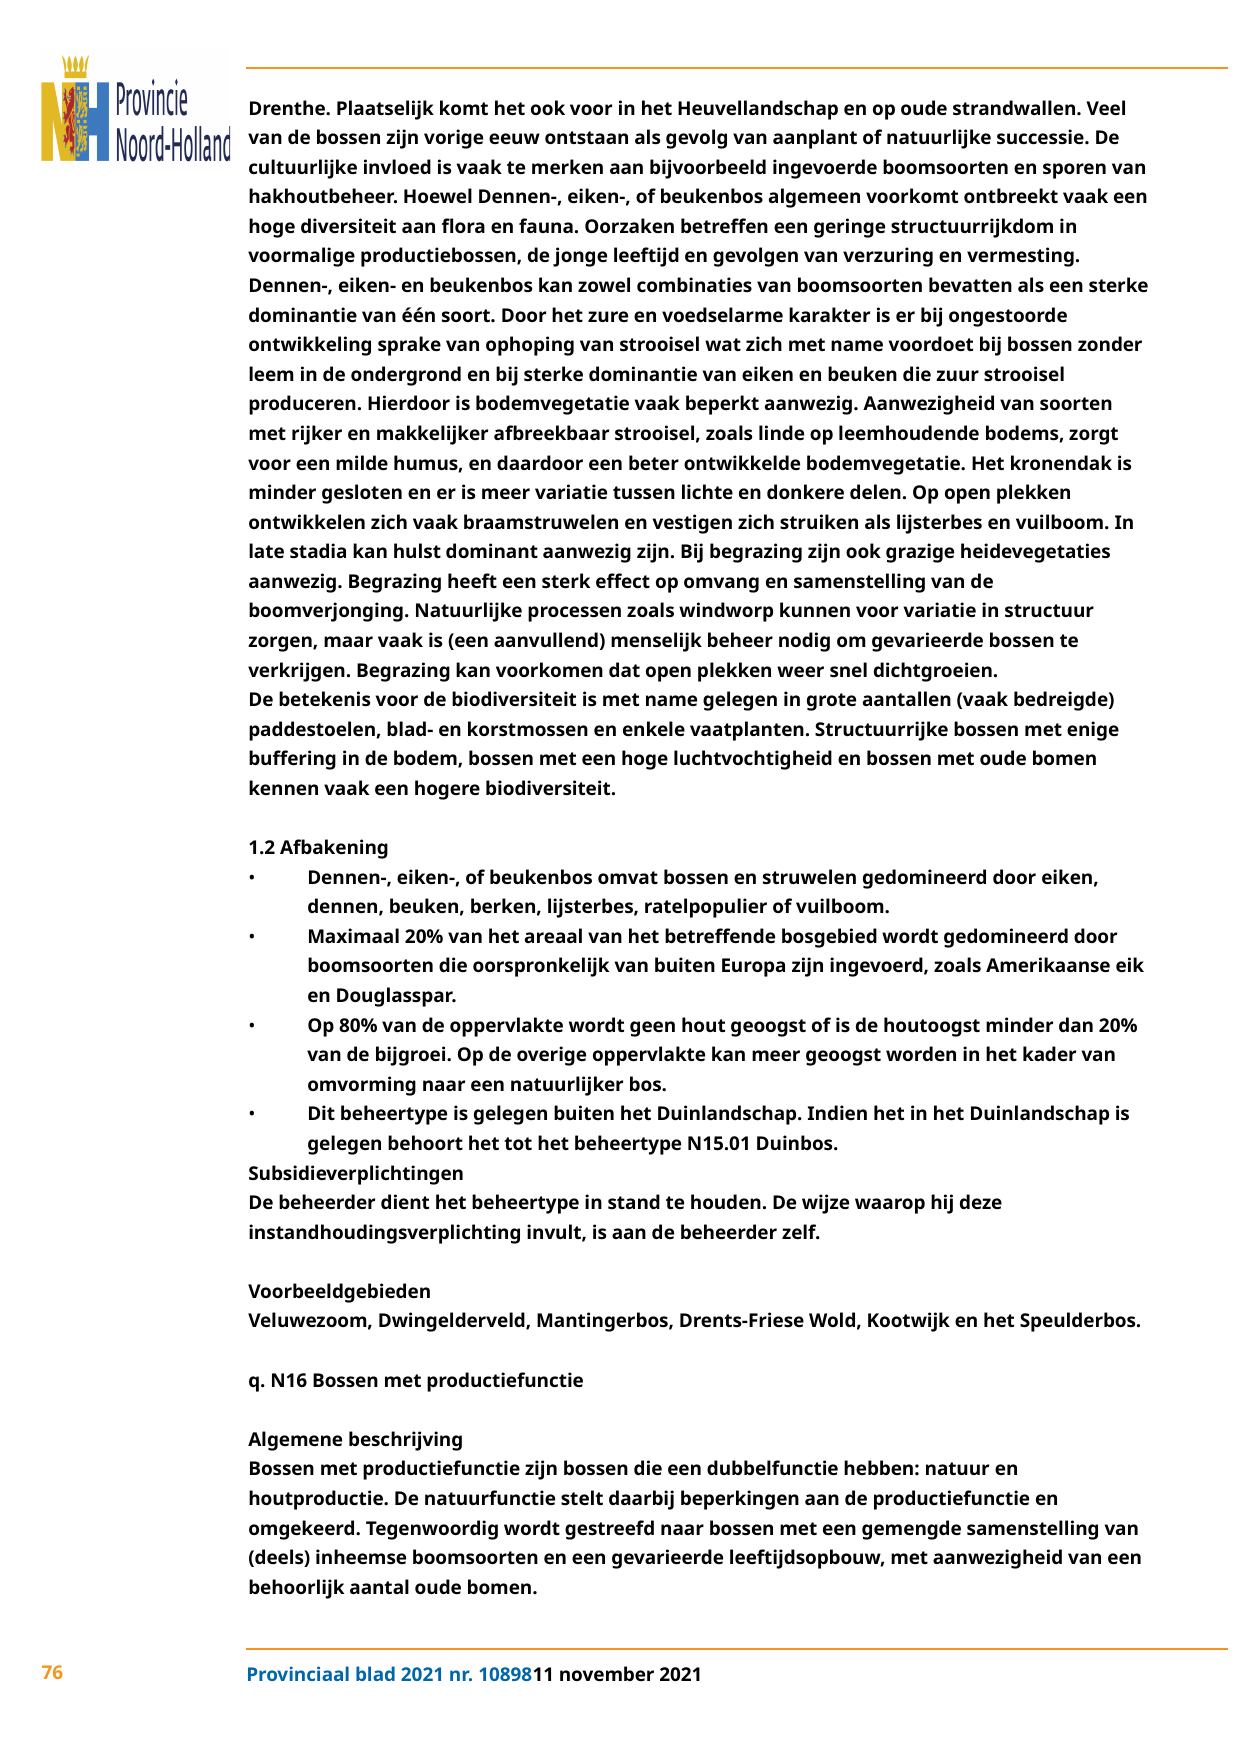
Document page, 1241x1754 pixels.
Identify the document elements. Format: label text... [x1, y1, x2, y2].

text De betekenis voor de biodiversiteit is met name gelegen in grote aantallen (vaak bedreigde) paddestoelen, blad- en korstmossen en enkele vaatplanten. Structuurrijke bossen met enige buffering in de bodem, bossen met een hoge luchtvochtigheid en bossen met oude bomen kennen vaak een hogere biodiversiteit. [248, 686, 1152, 801]
text q. N16 Bossen met productiefunctie [248, 1367, 1152, 1393]
list Dennen-, eiken-, of beukenbos omvat bossen en struwelen gedomineerd door eiken, dennen, beuken, berken, lijsterbes, ratelpopulier of vuilboom. [248, 864, 1152, 919]
text Veluwezoom, Dwingelderveld, Mantingerbos, Drents-Friese Wold, Kootwijk en het Speulderbos. [248, 1308, 1152, 1333]
text Voorbeeldgebieden [248, 1278, 1152, 1304]
text Drenthe. Plaatselijk komt het ook voor in het Heuvellandschap en op oude strandwallen. Veel van de bossen zijn vorige eeuw ontstaan als gevolg van aanplant of natuurlijke successie. De cultuurlijke invloed is vaak te merken aan bijvoorbeeld ingevoerde boomsoorten en sporen van hakhoutbeheer. Hoewel Dennen-, eiken-, of beukenbos algemeen voorkomt ontbreekt vaak een hoge diversiteit aan flora en fauna. Oorzaken betreffen een geringe structuurrijkdom in voormalige productiebossen, de jonge leeftijd en gevolgen van verzuring en vermesting. Dennen-, eiken- en beukenbos kan zowel combinaties van boomsoorten bevatten als een sterke dominantie van één soort. Door het zure en voedselarme karakter is er bij ongestoorde ontwikkeling sprake van ophoping van strooisel wat zich met name voordoet bij bossen zonder leem in de ondergrond en bij sterke dominantie van eiken en beuken die zuur strooisel produceren. Hierdoor is bodemvegetatie vaak beperkt aanwezig. Aanwezigheid van soorten met rijker en makkelijker afbreekbaar strooisel, zoals linde op leemhoudende bodems, zorgt voor een milde humus, en daardoor een beter ontwikkelde bodemvegetatie. Het kronendak is minder gesloten en er is meer variatie tussen lichte en donkere delen. Op open plekken ontwikkelen zich vaak braamstruwelen en vestigen zich struiken als lijsterbes en vuilboom. In late stadia kan hulst dominant aanwezig zijn. Bij begrazing zijn ook grazige heidevegetaties aanwezig. Begrazing heeft een sterk effect op omvang en samenstelling van de boomverjonging. Natuurlijke processen zoals windworp kunnen voor variatie in structuur zorgen, maar vaak is (een aanvullend) menselijk beheer nodig om gevarieerde bossen te verkrijgen. Begrazing kan voorkomen dat open plekken weer snel dichtgroeien. [248, 95, 1152, 683]
picture [41, 47, 231, 172]
text Bossen met productiefunctie zijn bossen die een dubbelfunctie hebben: natuur en houtproductie. De natuurfunctie stelt daarbij beperkingen aan de productiefunctie en omgekeerd. Tegenwoordig wordt gestreefd naar bossen met een gemengde samenstelling van (deels) inheemse boomsoorten en een gevarieerde leeftijdsopbouw, met aanwezigheid van een behoorlijk aantal oude bomen. [248, 1456, 1152, 1600]
text Algemene beschrijving [248, 1426, 1152, 1452]
text 1.2 Afbakening [248, 834, 1152, 860]
text Subsidieverplichtingen [248, 1160, 1152, 1186]
list Maximaal 20% van het areaal van het betreffende bosgebied wordt gedomineerd door boomsoorten die oorspronkelijk van buiten Europa zijn ingevoerd, zoals Amerikaanse eik en Douglasspar. [248, 923, 1152, 1008]
list Dit beheertype is gelegen buiten het Duinlandschap. Indien het in het Duinlandschap is gelegen behoort het tot het beheertype N15.01 Duinbos. [248, 1101, 1152, 1156]
text De beheerder dient het beheertype in stand te houden. De wijze waarop hij deze instandhoudingsverplichting invult, is aan de beheerder zelf. [248, 1189, 1152, 1245]
list Op 80% van de oppervlakte wordt geen hout geoogst of is de houtoogst minder dan 20% van de bijgroei. Op de overige oppervlakte kan meer geoogst worden in het kader van omvorming naar een natuurlijker bos. [248, 1012, 1152, 1097]
